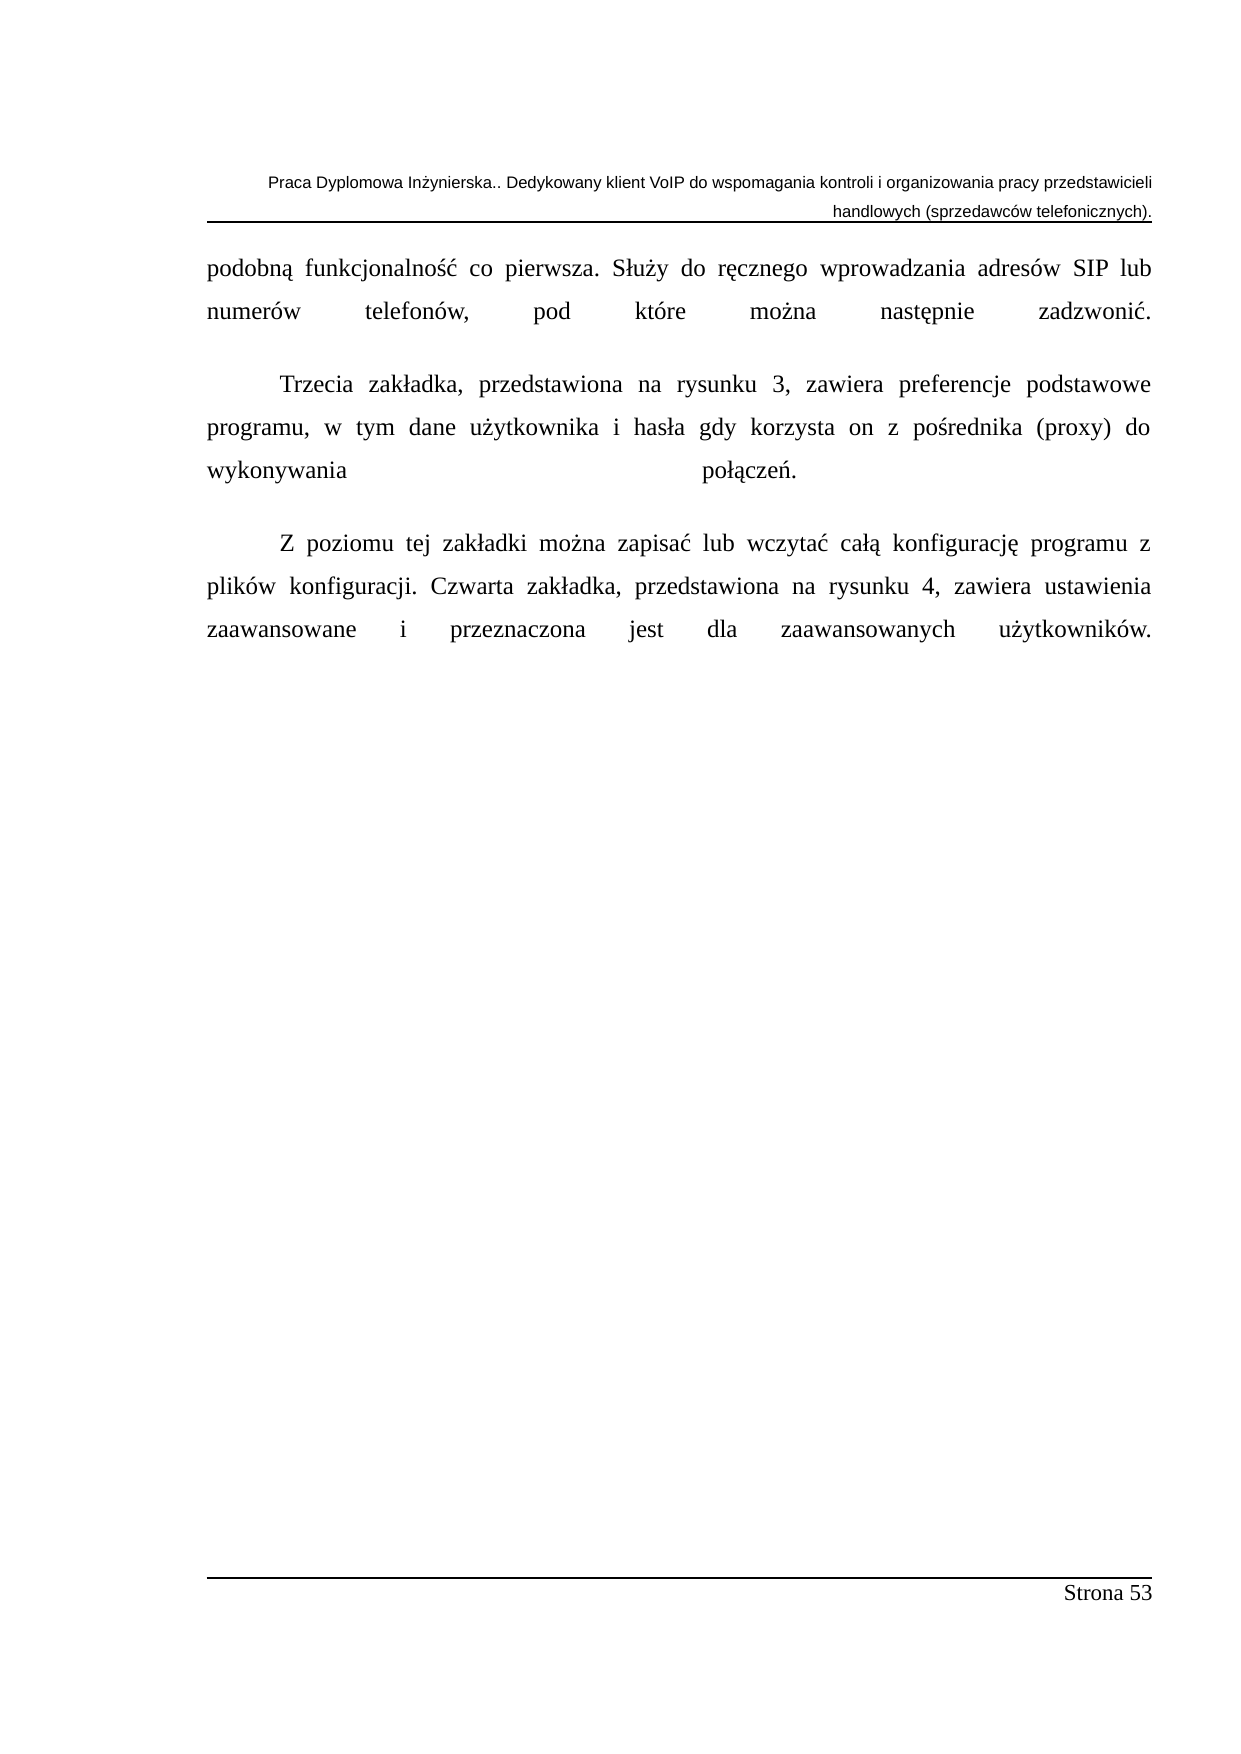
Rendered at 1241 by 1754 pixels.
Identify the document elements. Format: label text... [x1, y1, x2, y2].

text Trzecia zakładka, przedstawiona na rysunku 3, zawiera preferencje podstawowe programu, w tym dane użytkownika i hasła gdy korzysta on z pośrednika (proxy) do wykonywania połączeń. [207, 369, 1152, 484]
text Z poziomu tej zakładki można zapisać lub wczytać całą konfigurację programu z plików konfiguracji. Czwarta zakładka, przedstawiona na rysunku 4, zawiera ustawienia zaawansowane i przeznaczona jest dla zaawansowanych użytkowników. [207, 528, 1152, 643]
text podobną funkcjonalność co pierwsza. Służy do ręcznego wprowadzania adresów SIP lub numerów telefonów, pod które można następnie zadzwonić. [207, 253, 1152, 324]
